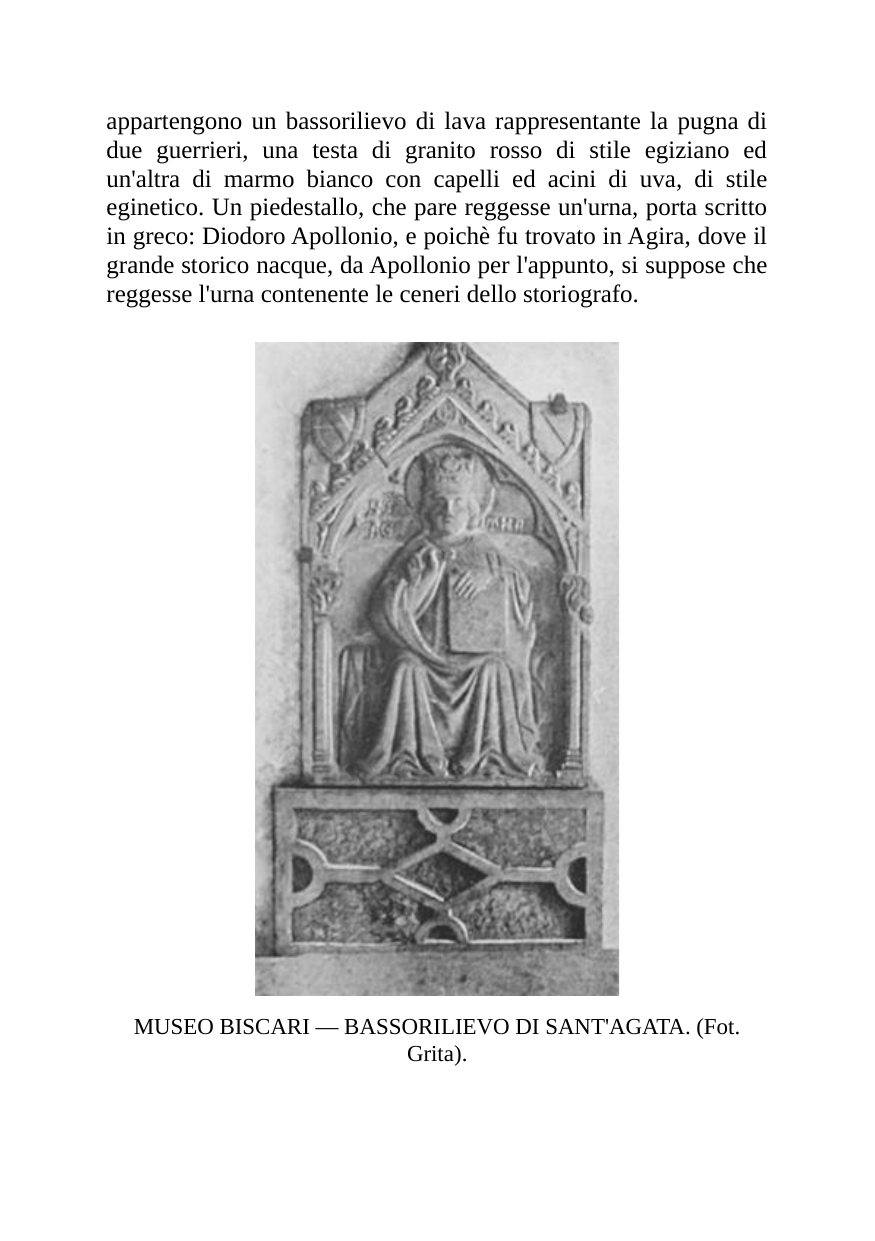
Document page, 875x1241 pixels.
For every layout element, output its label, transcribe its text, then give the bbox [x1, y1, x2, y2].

text appartengono un bassorilievo di lava rappresentante la pugna di due guerrieri, una testa di granito rosso di stile egiziano ed un'altra di marmo bianco con capelli ed acini di uva, di stile eginetico. Un piedestallo, che pare reggesse un'urna, porta scritto in greco: Diodoro Apollonio, e poichè fu trovato in Agira, dove il grande storico nacque, da Apollonio per l'appunto, si suppose che reggesse l'urna contenente le ceneri dello storiografo. [106, 106, 768, 307]
picture [255, 342, 620, 996]
text MUSEO BISCARI ― BASSORILIEVO DI SANT'AGATA. (Fot. Grita). [106, 1013, 768, 1066]
